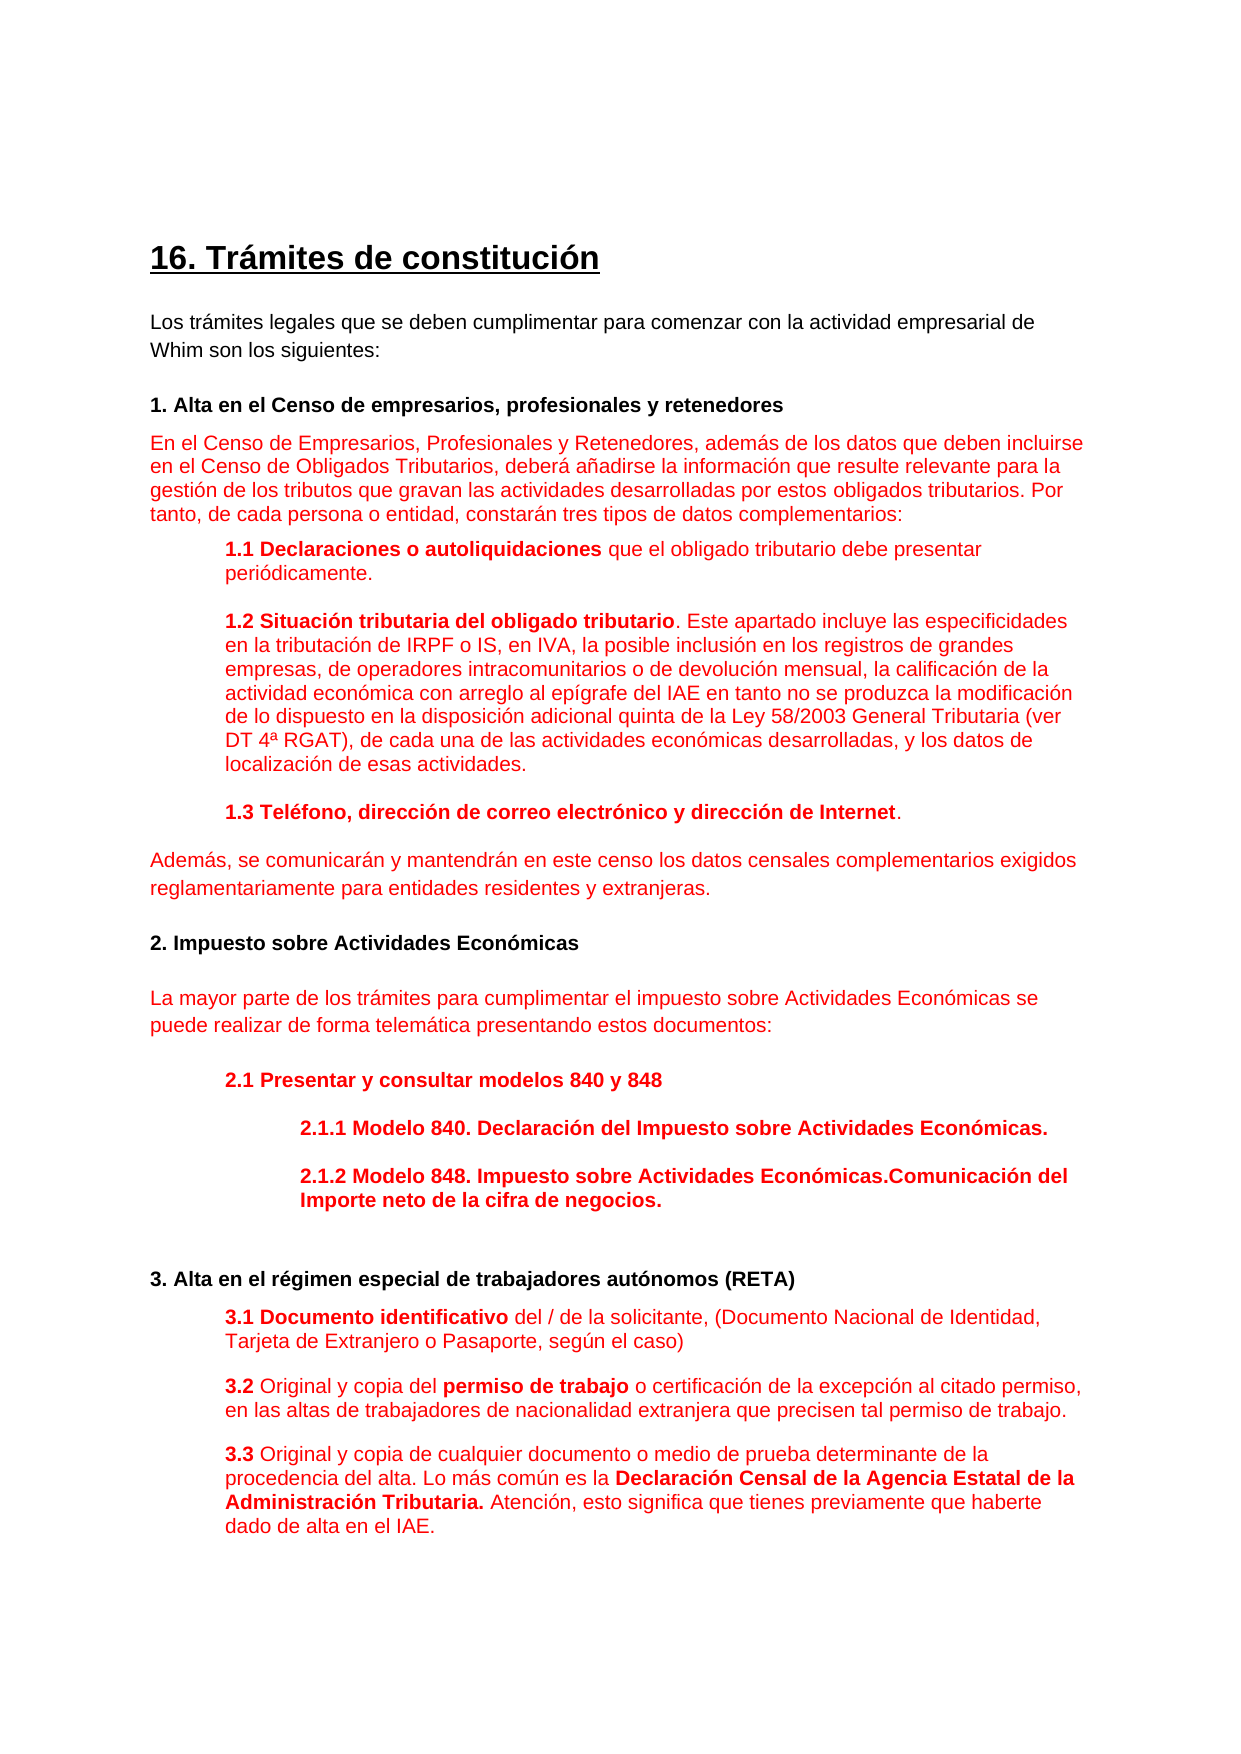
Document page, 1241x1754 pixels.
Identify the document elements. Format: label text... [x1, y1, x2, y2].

text 1. Alta en el Censo de empresarios, profesionales y retenedores [150, 392, 1090, 416]
text 1.2 Situación tributaria del obligado tributario. Este apartado incluye las especificidades en la tributación de IRPF o IS, en IVA, la posible inclusión en los registros de grandes empresas, de operadores intracomunitarios o de devolución mensual, la calificación de la actividad económica con arreglo al epígrafe del IAE en tanto no se produzca la modificación de lo dispuesto en la disposición adicional quinta de la Ley 58/2003 General Tributaria (ver DT 4ª RGAT), de cada una de las actividades económicas desarrolladas, y los datos de localización de esas actividades. [225, 608, 1090, 776]
text 16. Trámites de constitución [150, 238, 1090, 277]
text 3. Alta en el régimen especial de trabajadores autónomos (RETA) [150, 1267, 1090, 1291]
text 1.3 Teléfono, dirección de correo electrónico y dirección de Internet. [150, 800, 1090, 824]
text 2.1.1 Modelo 840. Declaración del Impuesto sobre Actividades Económicas. [225, 1116, 1090, 1140]
text 3.3 Original y copia de cualquier documento o medio de prueba determinante de la procedencia del alta. Lo más común es la Declaración Censal de la Agencia Estatal de la Administración Tributaria. Atención, esto significa que tienes previamente que haberte dado de alta en el IAE. [225, 1442, 1090, 1538]
text 3.1 Documento identificativo del / de la solicitante, (Documento Nacional de Identidad, Tarjeta de Extranjero o Pasaporte, según el caso) [225, 1305, 1090, 1353]
text 2. Impuesto sobre Actividades Económicas [150, 931, 1090, 954]
text 2.1.2 Modelo 848. Impuesto sobre Actividades Económicas.Comunicación del Importe neto de la cifra de negocios. [300, 1164, 1090, 1212]
text Los trámites legales que se deben cumplimentar para comenzar con la actividad empresarial de Whim son los siguientes: [150, 310, 1090, 361]
text 1.1 Declaraciones o autoliquidaciones que el obligado tributario debe presentar periódicamente. [225, 537, 1090, 584]
text 2.1 Presentar y consultar modelos 840 y 848 [150, 1068, 1090, 1092]
text La mayor parte de los trámites para cumplimentar el impuesto sobre Actividades Económicas se puede realizar de forma telemática presentando estos documentos: [150, 986, 1090, 1037]
text En el Censo de Empresarios, Profesionales y Retenedores, además de los datos que deben incluirse en el Censo de Obligados Tributarios, deberá añadirse la información que resulte relevante para la gestión de los tributos que gravan las actividades desarrolladas por estos obligados tributarios. Por tanto, de cada persona o entidad, constarán tres tipos de datos complementarios: [150, 430, 1090, 526]
text Además, se comunicarán y mantendrán en este censo los datos censales complementarios exigidos reglamentariamente para entidades residentes y extranjeras. [150, 848, 1090, 899]
text 3.2 Original y copia del permiso de trabajo o certificación de la excepción al citado permiso, en las altas de trabajadores de nacionalidad extranjera que precisen tal permiso de trabajo. [225, 1373, 1090, 1421]
